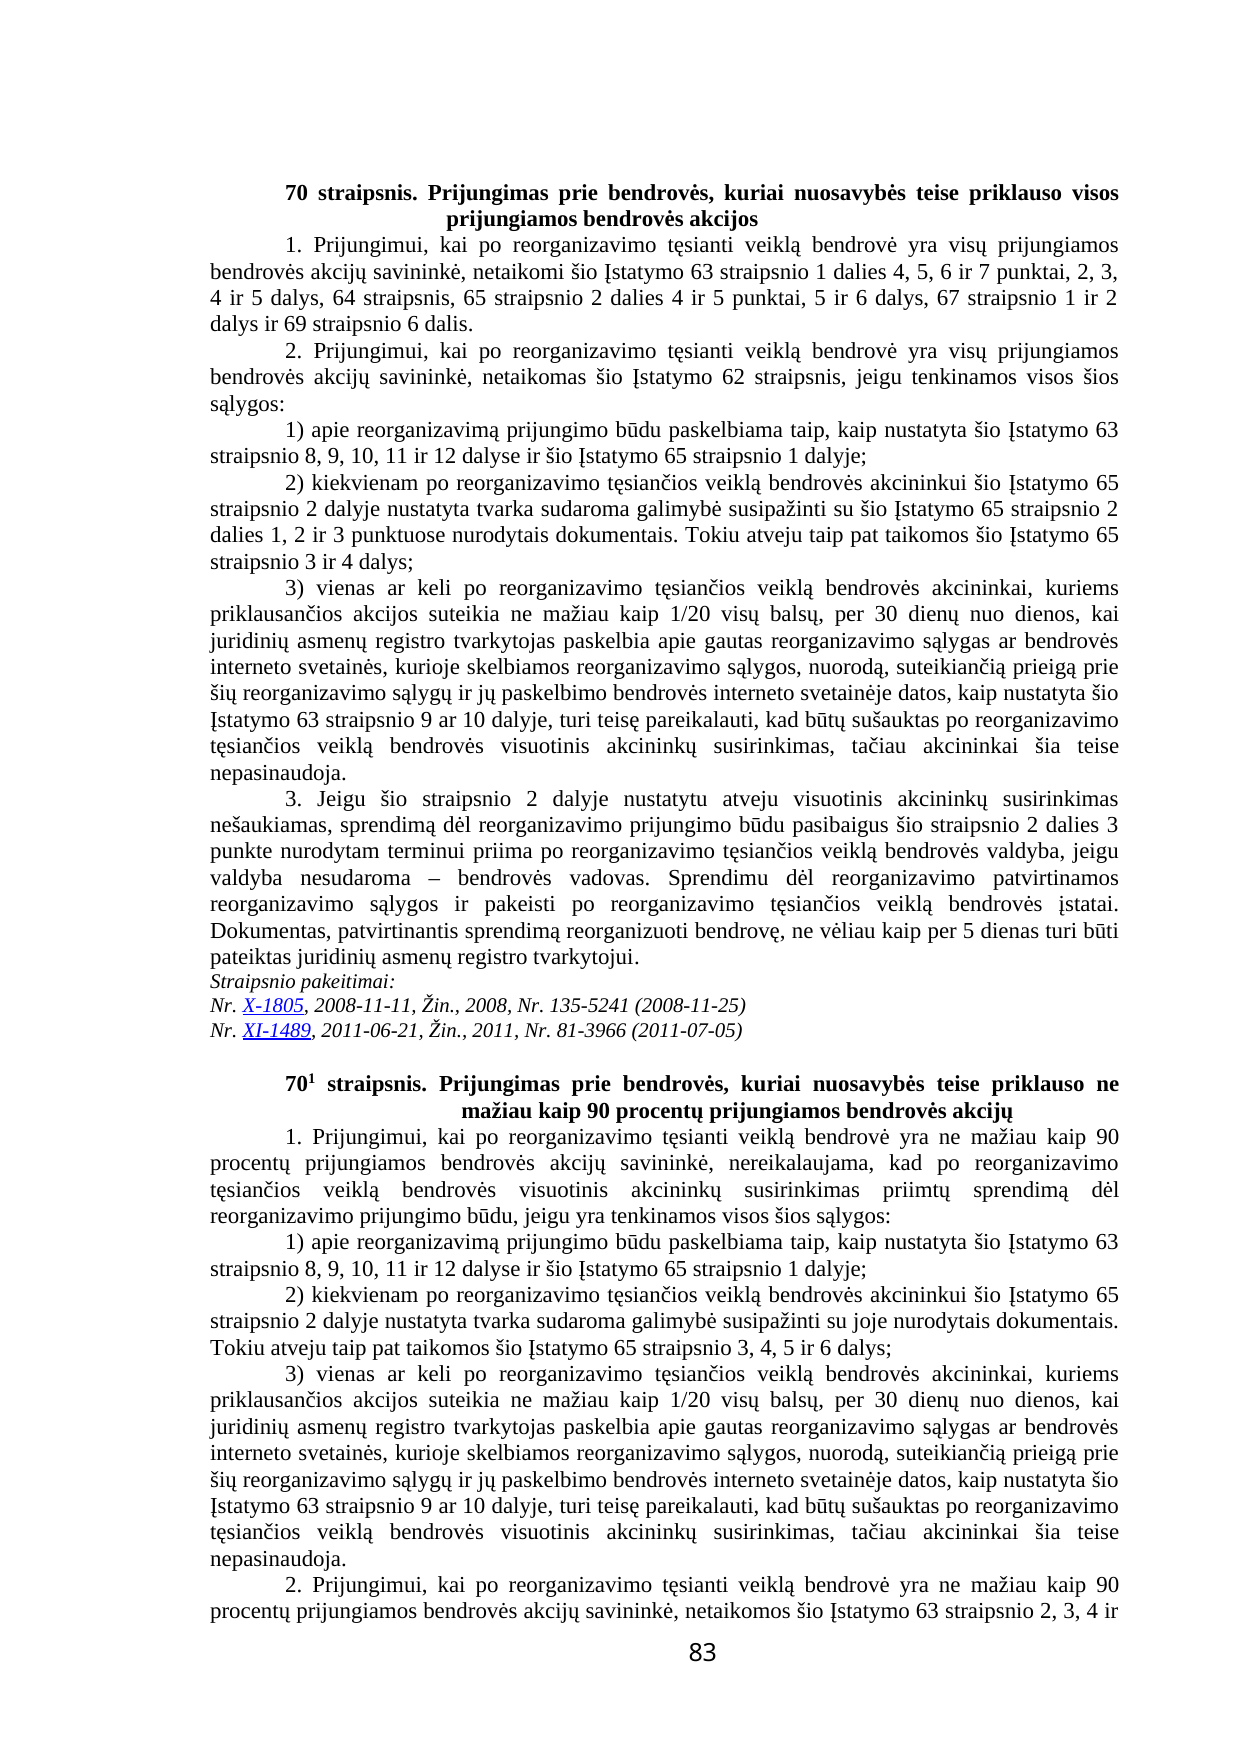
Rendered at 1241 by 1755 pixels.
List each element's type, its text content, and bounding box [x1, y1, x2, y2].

text 1) apie reorganizavimą prijungimo būdu paskelbiama taip, kaip nustatyta šio Įstatymo 63 straipsnio 8, 9, 10, 11 ir 12 dalyse ir šio Įstatymo 65 straipsnio 1 dalyje; [210, 1228, 1120, 1281]
text Nr. XI-1489, 2011-06-21, Žin., 2011, Nr. 81-3966 (2011-07-05) [210, 1017, 1120, 1042]
text 2. Prijungimui, kai po reorganizavimo tęsianti veiklą bendrovė yra visų prijungiamos bendrovės akcijų savininkė, netaikomas šio Įstatymo 62 straipsnis, jeigu tenkinamos visos šios sąlygos: [210, 337, 1120, 416]
text 3) vienas ar keli po reorganizavimo tęsiančios veiklą bendrovės akcininkai, kuriems priklausančios akcijos suteikia ne mažiau kaip 1/20 visų balsų, per 30 dienų nuo dienos, kai juridinių asmenų registro tvarkytojas paskelbia apie gautas reorganizavimo sąlygas ar bendrovės interneto svetainės, kurioje skelbiamos reorganizavimo sąlygos, nuorodą, suteikiančią prieigą prie šių reorganizavimo sąlygų ir jų paskelbimo bendrovės interneto svetainėje datos, kaip nustatyta šio Įstatymo 63 straipsnio 9 ar 10 dalyje, turi teisę pareikalauti, kad būtų sušauktas po reorganizavimo tęsiančios veiklą bendrovės visuotinis akcininkų susirinkimas, tačiau akcininkai šia teise nepasinaudoja. [210, 574, 1120, 785]
text 70 straipsnis. Prijungimas prie bendrovės, kuriai nuosavybės teise priklauso visos prijungiamos bendrovės akcijos [285, 179, 1120, 231]
text 3) vienas ar keli po reorganizavimo tęsiančios veiklą bendrovės akcininkai, kuriems priklausančios akcijos suteikia ne mažiau kaip 1/20 visų balsų, per 30 dienų nuo dienos, kai juridinių asmenų registro tvarkytojas paskelbia apie gautas reorganizavimo sąlygas ar bendrovės interneto svetainės, kurioje skelbiamos reorganizavimo sąlygos, nuorodą, suteikiančią prieigą prie šių reorganizavimo sąlygų ir jų paskelbimo bendrovės interneto svetainėje datos, kaip nustatyta šio Įstatymo 63 straipsnio 9 ar 10 dalyje, turi teisę pareikalauti, kad būtų sušauktas po reorganizavimo tęsiančios veiklą bendrovės visuotinis akcininkų susirinkimas, tačiau akcininkai šia teise nepasinaudoja. [210, 1360, 1120, 1571]
text 701 straipsnis. Prijungimas prie bendrovės, kuriai nuosavybės teise priklauso ne mažiau kaip 90 procentų prijungiamos bendrovės akcijų [285, 1070, 1120, 1123]
text 1. Prijungimui, kai po reorganizavimo tęsianti veiklą bendrovė yra ne mažiau kaip 90 procentų prijungiamos bendrovės akcijų savininkė, nereikalaujama, kad po reorganizavimo tęsiančios veiklą bendrovės visuotinis akcininkų susirinkimas priimtų sprendimą dėl reorganizavimo prijungimo būdu, jeigu yra tenkinamos visos šios sąlygos: [210, 1123, 1120, 1228]
text Straipsnio pakeitimai: [210, 969, 1111, 993]
text 1. Prijungimui, kai po reorganizavimo tęsianti veiklą bendrovė yra visų prijungiamos bendrovės akcijų savininkė, netaikomi šio Įstatymo 63 straipsnio 1 dalies 4, 5, 6 ir 7 punktai, 2, 3, 4 ir 5 dalys, 64 straipsnis, 65 straipsnio 2 dalies 4 ir 5 punktai, 5 ir 6 dalys, 67 straipsnio 1 ir 2 dalys ir 69 straipsnio 6 dalis. [210, 231, 1120, 337]
text Nr. X-1805, 2008-11-11, Žin., 2008, Nr. 135-5241 (2008-11-25) [210, 993, 1120, 1017]
text 2) kiekvienam po reorganizavimo tęsiančios veiklą bendrovės akcininkui šio Įstatymo 65 straipsnio 2 dalyje nustatyta tvarka sudaroma galimybė susipažinti su šio Įstatymo 65 straipsnio 2 dalies 1, 2 ir 3 punktuose nurodytais dokumentais. Tokiu atveju taip pat taikomos šio Įstatymo 65 straipsnio 3 ir 4 dalys; [210, 469, 1120, 574]
text 1) apie reorganizavimą prijungimo būdu paskelbiama taip, kaip nustatyta šio Įstatymo 63 straipsnio 8, 9, 10, 11 ir 12 dalyse ir šio Įstatymo 65 straipsnio 1 dalyje; [210, 416, 1120, 469]
text 2. Prijungimui, kai po reorganizavimo tęsianti veiklą bendrovė yra ne mažiau kaip 90 procentų prijungiamos bendrovės akcijų savininkė, netaikomos šio Įstatymo 63 straipsnio 2, 3, 4 ir [210, 1571, 1120, 1624]
text 2) kiekvienam po reorganizavimo tęsiančios veiklą bendrovės akcininkui šio Įstatymo 65 straipsnio 2 dalyje nustatyta tvarka sudaroma galimybė susipažinti su joje nurodytais dokumentais. Tokiu atveju taip pat taikomos šio Įstatymo 65 straipsnio 3, 4, 5 ir 6 dalys; [210, 1281, 1120, 1360]
text 3. Jeigu šio straipsnio 2 dalyje nustatytu atveju visuotinis akcininkų susirinkimas nešaukiamas, sprendimą dėl reorganizavimo prijungimo būdu pasibaigus šio straipsnio 2 dalies 3 punkte nurodytam terminui priima po reorganizavimo tęsiančios veiklą bendrovės valdyba, jeigu valdyba nesudaroma – bendrovės vadovas. Sprendimu dėl reorganizavimo patvirtinamos reorganizavimo sąlygos ir pakeisti po reorganizavimo tęsiančios veiklą bendrovės įstatai. Dokumentas, patvirtinantis sprendimą reorganizuoti bendrovę, ne vėliau kaip per 5 dienas turi būti pateiktas juridinių asmenų registro tvarkytojui. [210, 785, 1120, 969]
